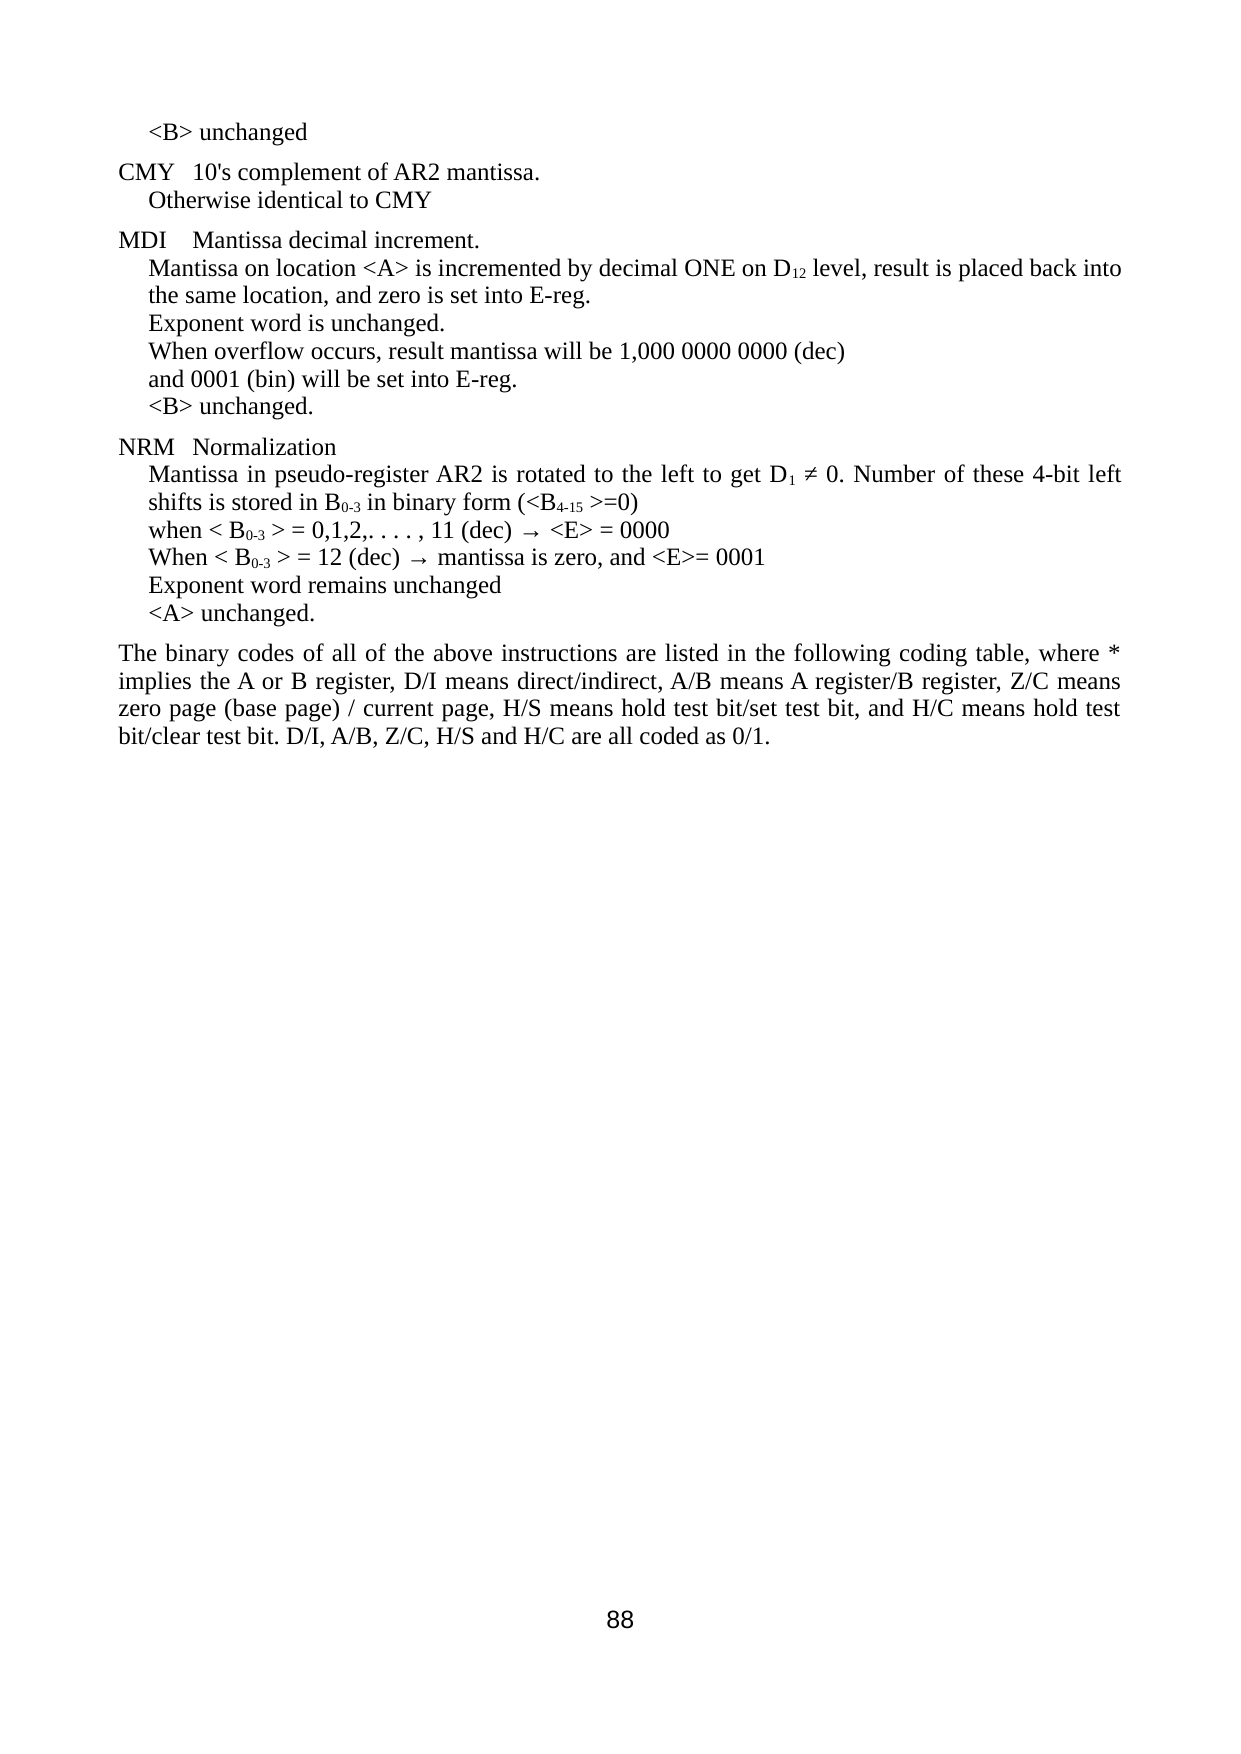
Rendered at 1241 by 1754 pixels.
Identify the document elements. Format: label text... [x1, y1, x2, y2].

text The binary codes of all of the above instructions are listed in the following coding table, where * implies the A or B register, D/I means direct/indirect, A/B means A register/B register, Z/C means zero page (base page) / current page, H/S means hold test bit/set test bit, and H/C means hold test bit/clear test bit. D/I, A/B, Z/C, H/S and H/C are all coded as 0/1. [118, 639, 1122, 750]
text NRM Normalization [118, 433, 1122, 460]
text Mantissa on location <A> is incremented by decimal ONE on D12 level, result is placed back into the same location, and zero is set into E-reg. [148, 254, 1122, 309]
text Exponent word remains unchanged [148, 571, 1122, 599]
text when < B0-3 > = 0,1,2,. . . . , 11 (dec) → <E> = 0000 [148, 516, 1122, 543]
text Mantissa in pseudo-register AR2 is rotated to the left to get D1 ≠ 0. Number of these 4-bit left shifts is stored in B0-3 in binary form (<B4-15 >=0) [148, 460, 1122, 516]
text <A> unchanged. [148, 599, 1122, 627]
text Exponent word is unchanged. [148, 309, 1122, 337]
text <B> unchanged. [148, 392, 1122, 420]
text and 0001 (bin) will be set into E-reg. [148, 365, 1122, 392]
text Otherwise identical to CMY [148, 186, 1122, 214]
text CMY 10's complement of AR2 mantissa. [118, 158, 1122, 186]
text <B> unchanged [148, 118, 1122, 146]
text MDI Mantissa decimal increment. [118, 226, 1122, 254]
text When < B0-3 > = 12 (dec) → mantissa is zero, and <E>= 0001 [148, 543, 1122, 571]
text When overflow occurs, result mantissa will be 1,000 0000 0000 (dec) [148, 337, 1122, 365]
